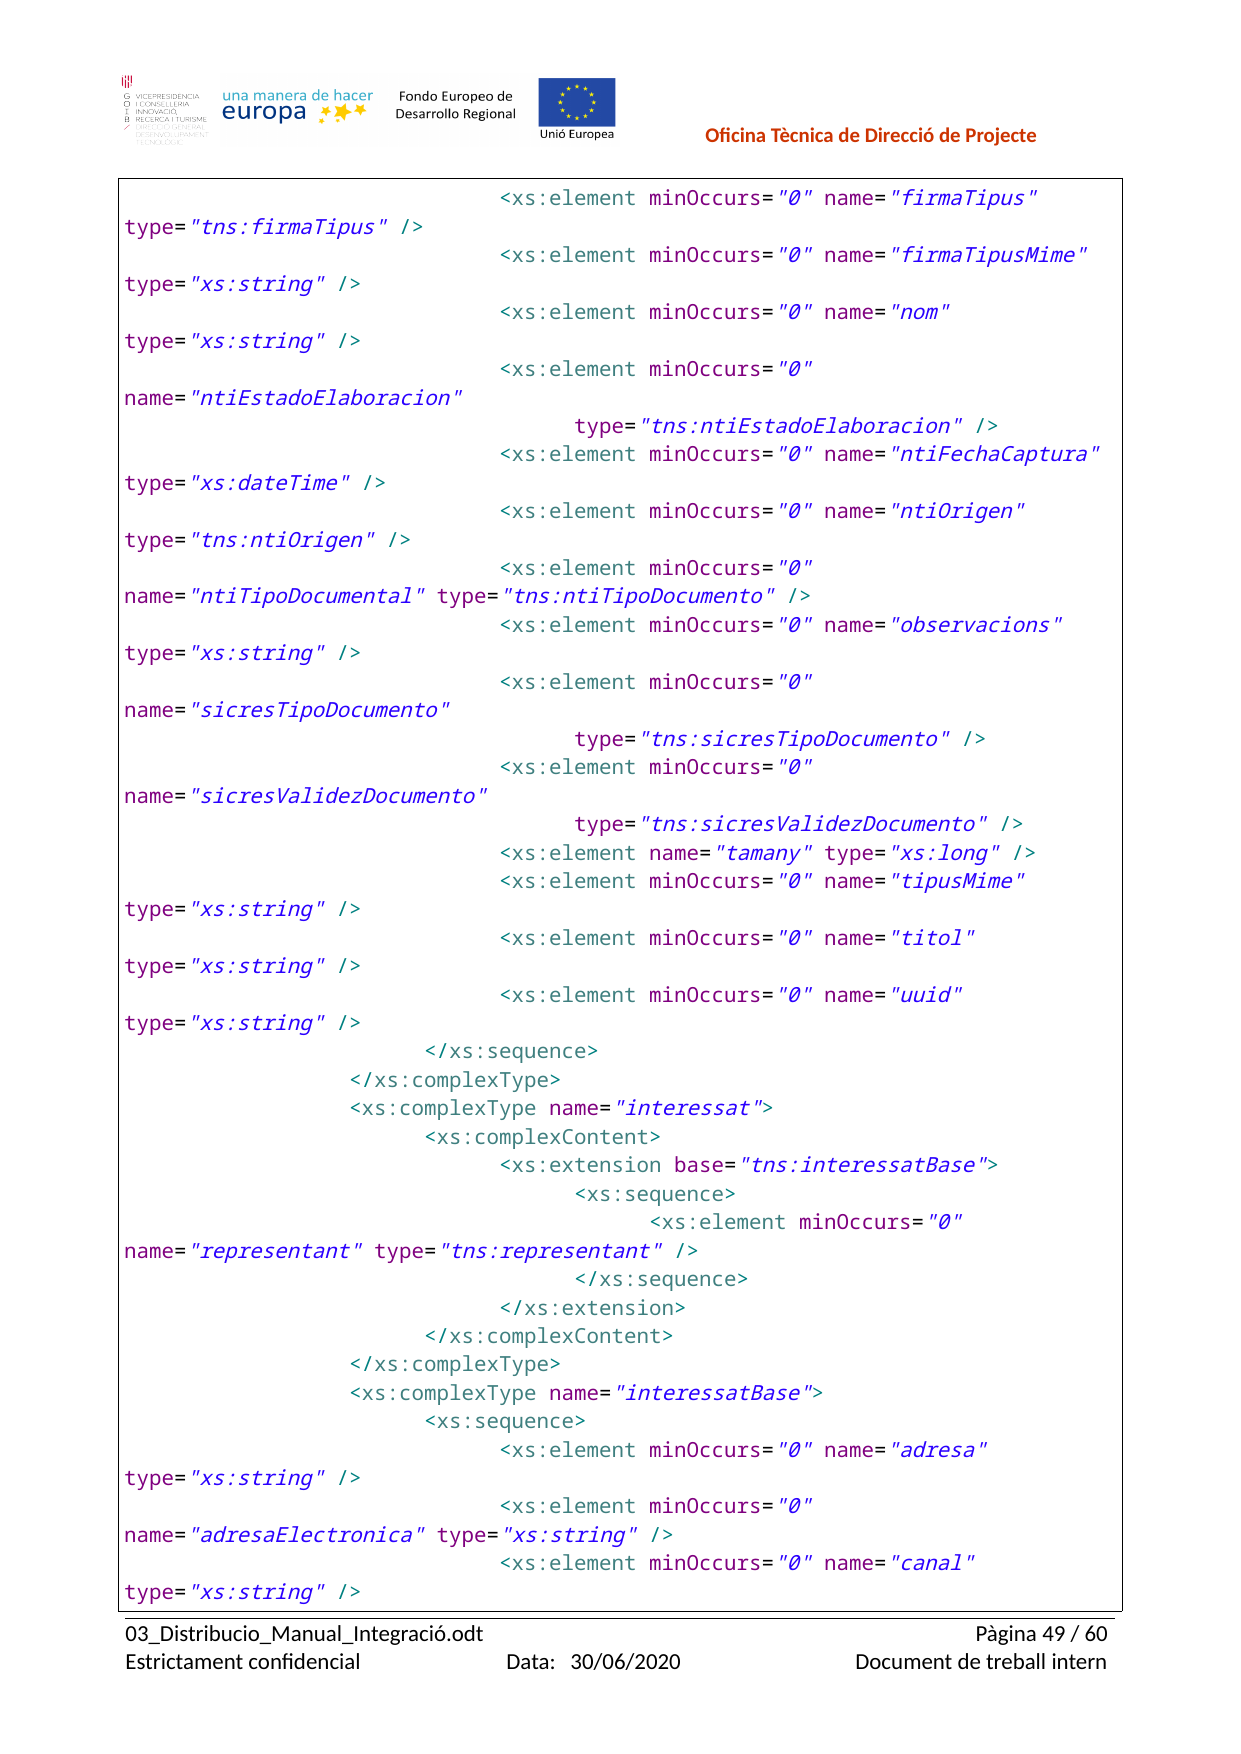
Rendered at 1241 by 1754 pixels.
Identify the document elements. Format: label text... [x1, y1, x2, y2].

picture [118, 73, 213, 147]
picture [219, 73, 621, 147]
table_header <xs:element minOccurs="0" name="firmaTipus" type="tns:firmaTipus" /> <xs:element minOccurs="0" name="firmaTipusMime" type="xs:string" /> <xs:element minOccurs="0" name="nom" type="xs:string" /> <xs:element minOccurs="0" name="ntiEstadoElaboracion" type="tns:ntiEstadoElaboracion" /> <xs:element minOccurs="0" name="ntiFechaCaptura" type="xs:dateTime" /> <xs:element minOccurs="0" name="ntiOrigen" type="tns:ntiOrigen" /> <xs:element minOccurs="0" name="ntiTipoDocumental" type="tns:ntiTipoDocumento" /> <xs:element minOccurs="0" name="observacions" type="xs:string" /> <xs:element minOccurs="0" name="sicresTipoDocumento" type="tns:sicresTipoDocumento" /> <xs:element minOccurs="0" name="sicresValidezDocumento" type="tns:sicresValidezDocumento" /> <xs:element name="tamany" type="xs:long" /> <xs:element minOccurs="0" name="tipusMime" type="xs:string" /> <xs:element minOccurs="0" name="titol" type="xs:string" /> <xs:element minOccurs="0" name="uuid" type="xs:string" /> </xs:sequence> </xs:complexType> <xs:complexType name="interessat"> <xs:complexContent> <xs:extension base="tns:interessatBase"> <xs:sequence> <xs:element minOccurs="0" name="representant" type="tns:representant" /> </xs:sequence> </xs:extension> </xs:complexContent> </xs:complexType> <xs:complexType name="interessatBase"> <xs:sequence> <xs:element minOccurs="0" name="adresa" type="xs:string" /> <xs:element minOccurs="0" name="adresaElectronica" type="xs:string" /> <xs:element minOccurs="0" name="canal" type="xs:string" /> [119, 179, 1122, 1611]
